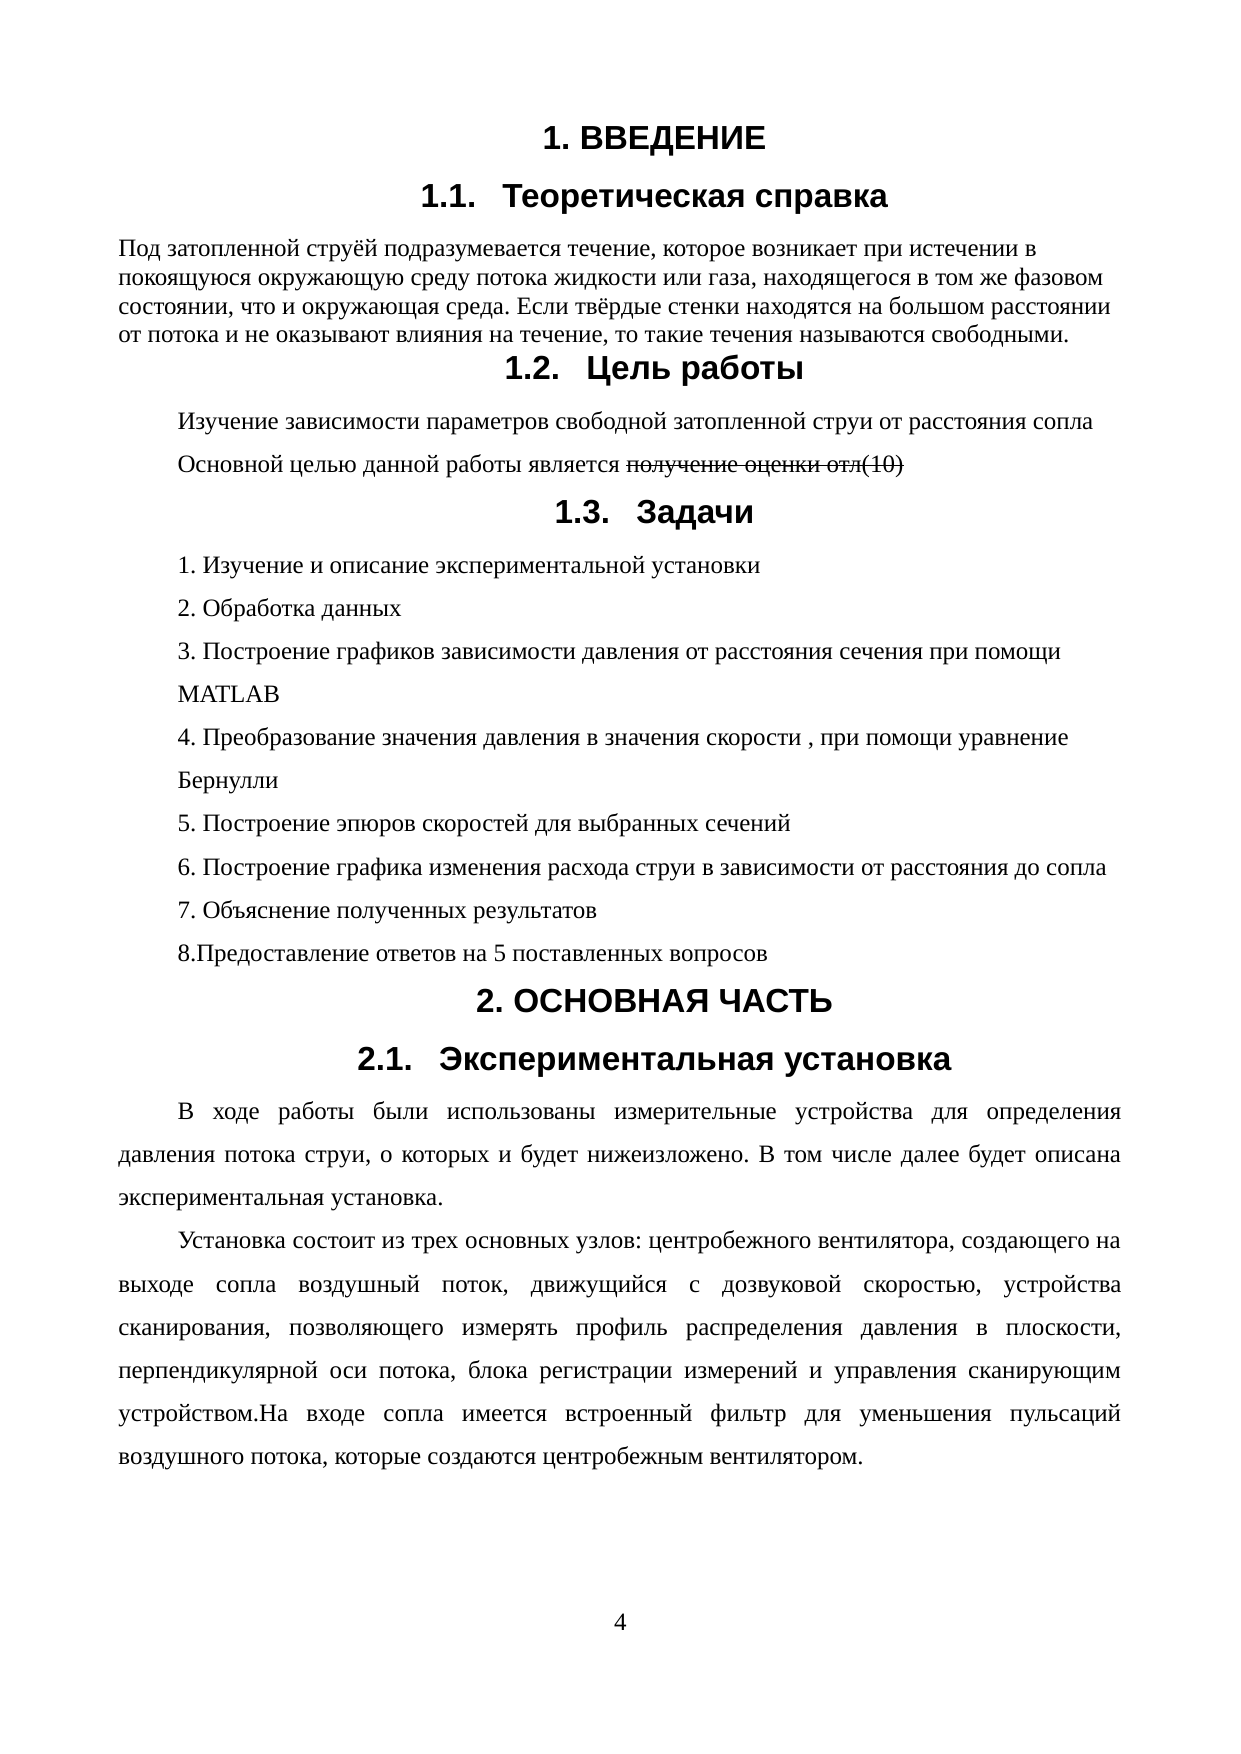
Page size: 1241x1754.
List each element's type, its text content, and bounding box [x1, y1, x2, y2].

text 5. Построение эпюров скоростей для выбранных сечений [118, 808, 1122, 837]
text Изучение зависимости параметров свободной затопленной струи от расстояния сопла [118, 406, 1122, 435]
subtitle ОСНОВНАЯ ЧАСТЬ [118, 981, 1122, 1019]
subtitle Экспериментальная установка [118, 1039, 1122, 1077]
subtitle Задачи [118, 492, 1122, 531]
text 7. Объяснение полученных результатов [118, 895, 1122, 923]
text 4. Преобразование значения давления в значения скорости , при помощи уравнение [118, 722, 1122, 751]
subtitle Цель работы [118, 348, 1122, 387]
text 2. Обработка данных [118, 593, 1122, 622]
text Основной целью данной работы является получение оценки отл(10) [118, 449, 1122, 478]
text MATLAB [118, 679, 1122, 708]
text Под затопленной струёй подразумевается течение, которое возникает при истечении в покоящуюся окружающую среду потока жидкости или газа, находящегося в том же фазовом состоянии, что и окружающая среда. Если твёрдые стенки находятся на большом расстоянии от потока и не оказывают влияния на течение, то такие течения называются свободными. [118, 233, 1122, 348]
text Установка состоит из трех основных узлов: центробежного вентилятора, создающего на выходе сопла воздушный поток, движущийся с дозвуковой скоростью, устройства сканирования, позволяющего измерять профиль распределения давления в плоскости, перпендикулярной оси потока, блока регистрации измерений и управления сканирующим устройством.На входе сопла имеется встроенный фильтр для уменьшения пульсаций воздушного потока, которые создаются центробежным вентилятором. [118, 1226, 1122, 1470]
text 8.Предоставление ответов на 5 поставленных вопросов [118, 938, 1122, 967]
subtitle Теоретическая справка [118, 176, 1122, 214]
subtitle ВВЕДЕНИЕ [118, 118, 1122, 157]
text 6. Построение графика изменения расхода струи в зависимости от расстояния до сопла [118, 852, 1122, 880]
text Бернулли [118, 765, 1122, 794]
text В ходе работы были использованы измерительные устройства для определения давления потока струи, о которых и будет нижеизложено. В том числе далее будет описана экспериментальная установка. [118, 1096, 1122, 1211]
text 1. Изучение и описание экспериментальной установки [118, 550, 1122, 578]
text 3. Построение графиков зависимости давления от расстояния сечения при помощи [118, 636, 1122, 665]
